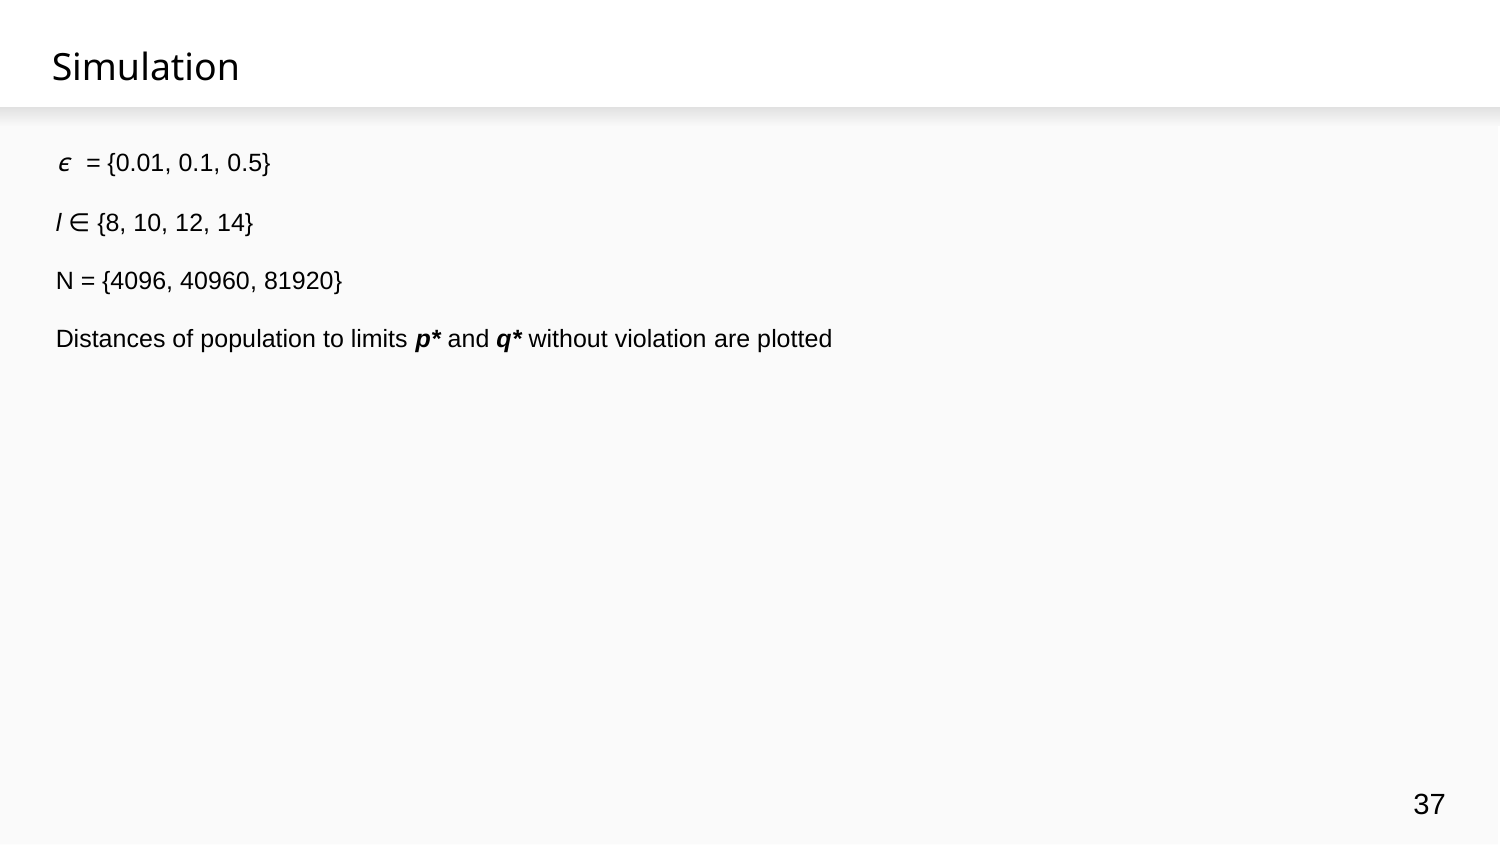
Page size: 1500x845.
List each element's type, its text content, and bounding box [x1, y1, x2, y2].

title Simulation [51, 16, 1500, 116]
text_box є = {0.01, 0.1, 0.5} l ∈ {8, 10, 12, 14} N = {4096, 40960, 81920} Distances of population to limits p* and q* without violation are plotted [41, 137, 856, 361]
